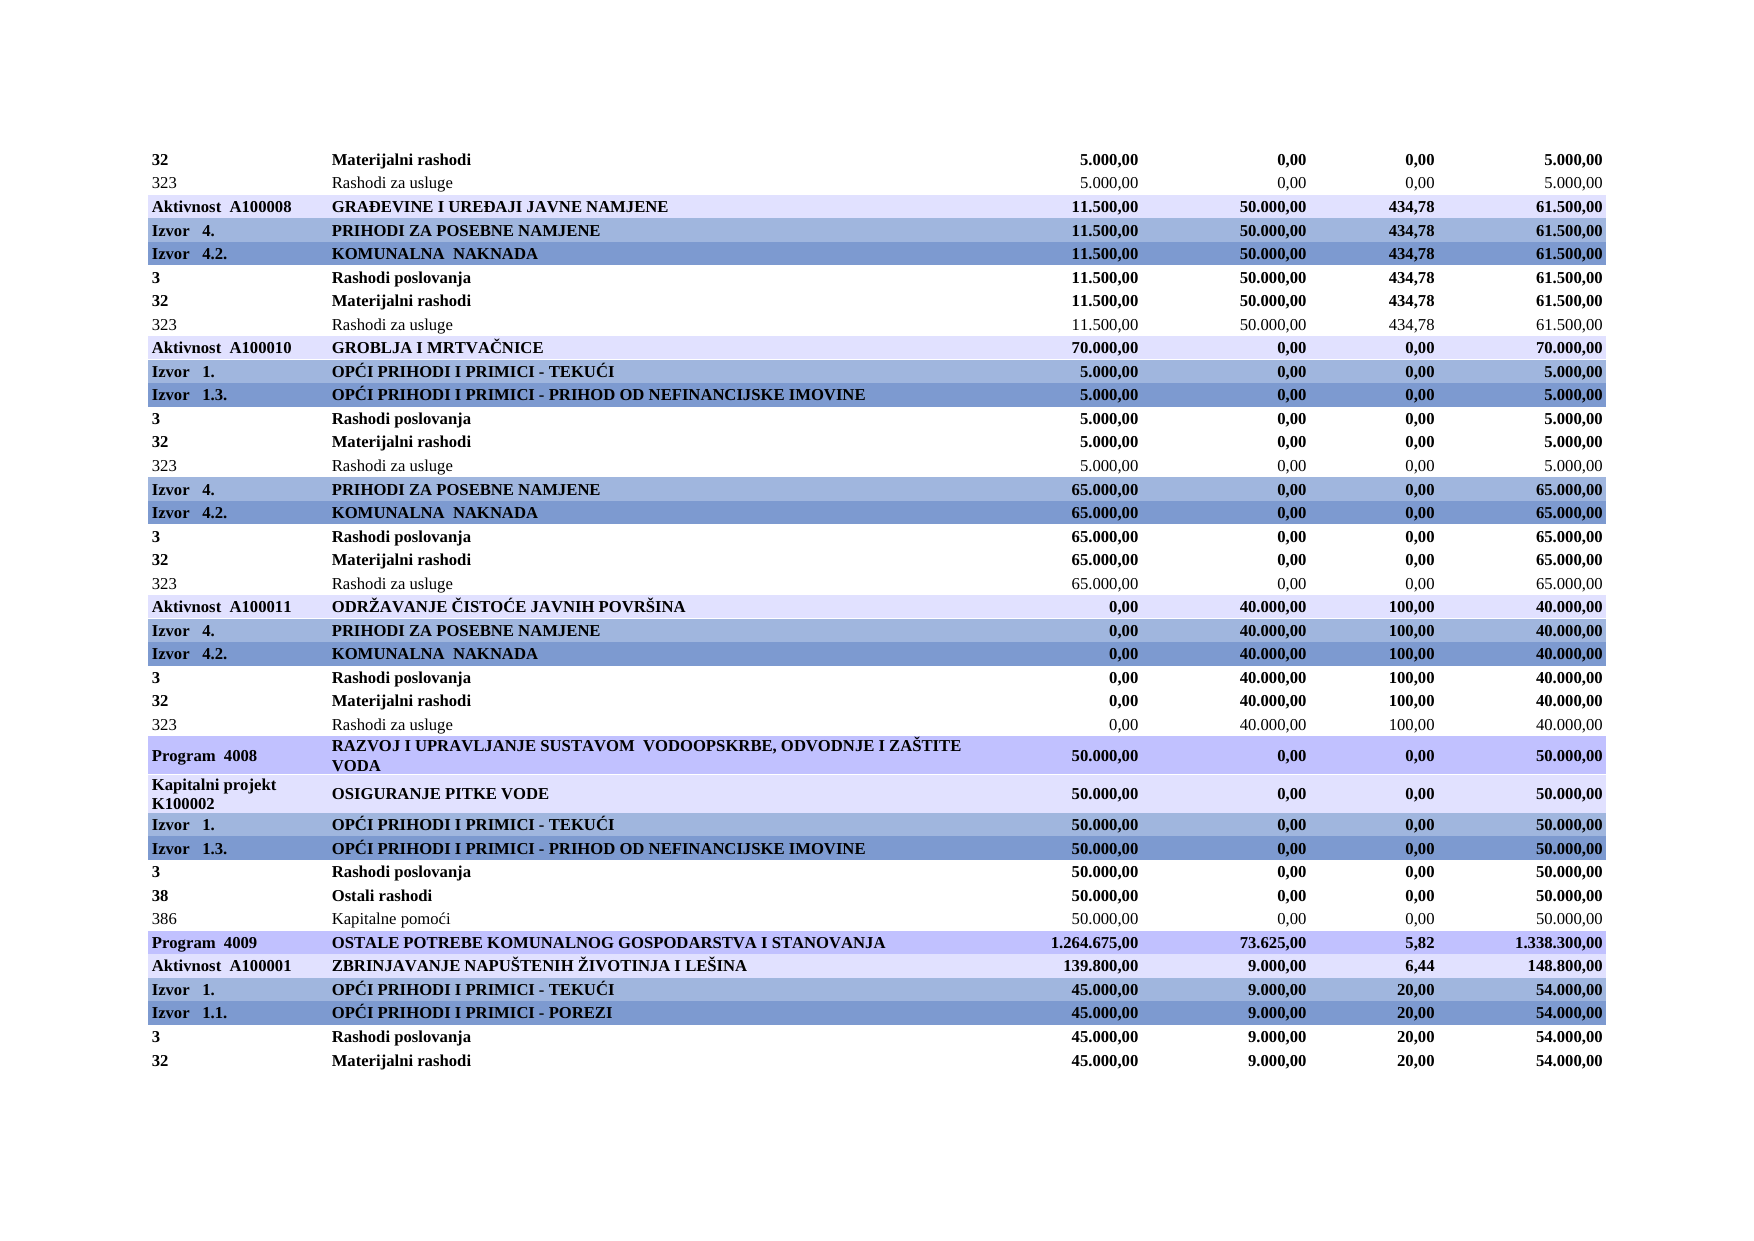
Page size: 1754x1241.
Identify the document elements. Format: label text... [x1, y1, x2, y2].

table_cell 65.000,00 [1438, 524, 1606, 548]
table_cell 50.000,00 [974, 884, 1142, 907]
table_cell 40.000,00 [1142, 642, 1310, 666]
table_cell 0,00 [1142, 171, 1310, 195]
table_cell OSIGURANJE PITKE VODE [328, 775, 974, 813]
table_cell 45.000,00 [974, 1048, 1142, 1072]
table_cell 0,00 [1142, 907, 1310, 931]
table_cell 61.500,00 [1438, 218, 1606, 242]
table_cell Program 4009 [148, 931, 328, 954]
table_cell 32 [148, 548, 328, 571]
table_cell 65.000,00 [974, 477, 1142, 501]
table_cell Materijalni rashodi [328, 1048, 974, 1072]
table_cell 5.000,00 [974, 407, 1142, 430]
table_cell Izvor 4. [148, 218, 328, 242]
table_cell 65.000,00 [974, 501, 1142, 524]
table_cell 0,00 [1310, 407, 1438, 430]
table_cell 100,00 [1310, 642, 1438, 666]
table_cell OPĆI PRIHODI I PRIMICI - PRIHOD OD NEFINANCIJSKE IMOVINE [328, 383, 974, 407]
table_cell 65.000,00 [974, 548, 1142, 571]
table_cell 0,00 [1310, 430, 1438, 454]
table_cell 54.000,00 [1438, 978, 1606, 1001]
table_cell 0,00 [1142, 407, 1310, 430]
table_cell 0,00 [1310, 477, 1438, 501]
table_cell 0,00 [1310, 336, 1438, 359]
table_cell 0,00 [974, 666, 1142, 689]
table_cell PRIHODI ZA POSEBNE NAMJENE [328, 477, 974, 501]
table_cell 61.500,00 [1438, 242, 1606, 265]
table_cell 50.000,00 [1438, 813, 1606, 836]
table_cell 0,00 [1310, 884, 1438, 907]
table_cell 38 [148, 884, 328, 907]
table_cell 434,78 [1310, 242, 1438, 265]
table_cell 434,78 [1310, 218, 1438, 242]
table_cell 434,78 [1310, 265, 1438, 289]
table_cell 50.000,00 [1142, 218, 1310, 242]
table_cell 0,00 [1142, 383, 1310, 407]
table_cell 1.338.300,00 [1438, 931, 1606, 954]
table_cell 32 [148, 1048, 328, 1072]
table_cell 0,00 [1142, 148, 1310, 171]
table_cell 20,00 [1310, 1048, 1438, 1072]
table_cell 9.000,00 [1142, 978, 1310, 1001]
table_cell 40.000,00 [1438, 595, 1606, 618]
table_cell Program 4008 [148, 736, 328, 774]
table_cell 50.000,00 [1438, 836, 1606, 860]
table_cell 434,78 [1310, 313, 1438, 336]
table_cell Materijalni rashodi [328, 148, 974, 171]
table_cell 100,00 [1310, 619, 1438, 642]
table_cell 73.625,00 [1142, 931, 1310, 954]
table_cell KOMUNALNA NAKNADA [328, 242, 974, 265]
table_cell 70.000,00 [1438, 336, 1606, 359]
table_cell Aktivnost A100001 [148, 954, 328, 978]
table_cell Ostali rashodi [328, 884, 974, 907]
table_cell 54.000,00 [1438, 1048, 1606, 1072]
table_cell 0,00 [1142, 860, 1310, 883]
table_cell 148.800,00 [1438, 954, 1606, 978]
table_cell 40.000,00 [1142, 689, 1310, 713]
table_cell 32 [148, 289, 328, 312]
table_cell GROBLJA I MRTVAČNICE [328, 336, 974, 359]
table_cell Rashodi poslovanja [328, 860, 974, 883]
table_cell 5.000,00 [1438, 360, 1606, 383]
table_cell Izvor 4.2. [148, 242, 328, 265]
table_cell 50.000,00 [1438, 884, 1606, 907]
table_cell OPĆI PRIHODI I PRIMICI - PRIHOD OD NEFINANCIJSKE IMOVINE [328, 836, 974, 860]
table_cell 5.000,00 [1438, 407, 1606, 430]
table_cell 0,00 [974, 619, 1142, 642]
table_cell Izvor 1.3. [148, 383, 328, 407]
table_cell 0,00 [1310, 171, 1438, 195]
table_cell 0,00 [1310, 524, 1438, 548]
table_cell 5.000,00 [974, 430, 1142, 454]
table_cell 100,00 [1310, 713, 1438, 736]
table_cell Rashodi za usluge [328, 171, 974, 195]
table_cell 50.000,00 [1438, 907, 1606, 931]
table_cell 5.000,00 [1438, 171, 1606, 195]
table_cell Rashodi za usluge [328, 713, 974, 736]
table_cell 40.000,00 [1142, 619, 1310, 642]
table_cell 3 [148, 524, 328, 548]
table_cell 5.000,00 [1438, 383, 1606, 407]
table_cell 50.000,00 [1142, 242, 1310, 265]
table_cell 0,00 [974, 642, 1142, 666]
table_cell 40.000,00 [1438, 713, 1606, 736]
table_cell Rashodi za usluge [328, 571, 974, 595]
table_cell 9.000,00 [1142, 954, 1310, 978]
table_cell 100,00 [1310, 595, 1438, 618]
table_cell 0,00 [1142, 430, 1310, 454]
table_cell 386 [148, 907, 328, 931]
table_cell 0,00 [1142, 836, 1310, 860]
table_cell 3 [148, 265, 328, 289]
table_cell 61.500,00 [1438, 313, 1606, 336]
table_cell 323 [148, 454, 328, 477]
table_cell 50.000,00 [1142, 265, 1310, 289]
table_cell 1.264.675,00 [974, 931, 1142, 954]
table_cell 40.000,00 [1142, 713, 1310, 736]
table_cell Izvor 4. [148, 619, 328, 642]
table_cell KOMUNALNA NAKNADA [328, 501, 974, 524]
table_cell 40.000,00 [1142, 595, 1310, 618]
table_cell 50.000,00 [974, 860, 1142, 883]
table_cell 9.000,00 [1142, 1025, 1310, 1048]
table_cell 50.000,00 [974, 907, 1142, 931]
table_cell 40.000,00 [1438, 666, 1606, 689]
table_cell 50.000,00 [1142, 313, 1310, 336]
table_cell 32 [148, 148, 328, 171]
table_cell Izvor 1.1. [148, 1001, 328, 1025]
table_cell 0,00 [1310, 148, 1438, 171]
table_cell Izvor 1. [148, 978, 328, 1001]
table_cell 3 [148, 666, 328, 689]
table_cell 0,00 [1310, 813, 1438, 836]
table_cell 50.000,00 [1142, 195, 1310, 218]
table_cell 50.000,00 [974, 736, 1142, 774]
table_cell 9.000,00 [1142, 1048, 1310, 1072]
table_cell 50.000,00 [974, 836, 1142, 860]
table_cell 3 [148, 860, 328, 883]
table_cell 0,00 [974, 713, 1142, 736]
table_cell Kapitalni projekt K100002 [148, 775, 328, 813]
table_cell 61.500,00 [1438, 289, 1606, 312]
table_cell Izvor 1.3. [148, 836, 328, 860]
table_cell 0,00 [1310, 860, 1438, 883]
table_cell Izvor 4.2. [148, 642, 328, 666]
table_cell Materijalni rashodi [328, 689, 974, 713]
table_cell 100,00 [1310, 689, 1438, 713]
table_cell 100,00 [1310, 666, 1438, 689]
table_cell 5.000,00 [1438, 430, 1606, 454]
table_cell 50.000,00 [1438, 775, 1606, 813]
table_cell Rashodi poslovanja [328, 666, 974, 689]
table_cell 11.500,00 [974, 289, 1142, 312]
table_cell Izvor 1. [148, 360, 328, 383]
table_cell 0,00 [1142, 360, 1310, 383]
table_cell Rashodi poslovanja [328, 265, 974, 289]
table_cell ZBRINJAVANJE NAPUŠTENIH ŽIVOTINJA I LEŠINA [328, 954, 974, 978]
table_cell PRIHODI ZA POSEBNE NAMJENE [328, 619, 974, 642]
table_cell 11.500,00 [974, 313, 1142, 336]
table_cell 0,00 [1142, 454, 1310, 477]
table_cell Izvor 4. [148, 477, 328, 501]
table_cell 0,00 [1142, 501, 1310, 524]
table_cell PRIHODI ZA POSEBNE NAMJENE [328, 218, 974, 242]
table_cell 323 [148, 713, 328, 736]
table_cell 0,00 [1142, 524, 1310, 548]
table_cell 0,00 [974, 595, 1142, 618]
table_cell 5.000,00 [974, 171, 1142, 195]
table_cell Izvor 1. [148, 813, 328, 836]
table_cell 139.800,00 [974, 954, 1142, 978]
table_cell 0,00 [1310, 571, 1438, 595]
table_cell Rashodi poslovanja [328, 407, 974, 430]
table_cell 20,00 [1310, 1025, 1438, 1048]
table_cell 45.000,00 [974, 978, 1142, 1001]
table_cell 61.500,00 [1438, 195, 1606, 218]
table_cell 54.000,00 [1438, 1025, 1606, 1048]
table_cell Izvor 4.2. [148, 501, 328, 524]
table_cell 5,82 [1310, 931, 1438, 954]
table_cell 32 [148, 689, 328, 713]
table_cell Rashodi za usluge [328, 313, 974, 336]
table_cell 0,00 [974, 689, 1142, 713]
table_cell 0,00 [1142, 813, 1310, 836]
table_cell 323 [148, 571, 328, 595]
table_cell 0,00 [1310, 736, 1438, 774]
table_cell Materijalni rashodi [328, 430, 974, 454]
table_cell OPĆI PRIHODI I PRIMICI - TEKUĆI [328, 978, 974, 1001]
table_cell 0,00 [1310, 548, 1438, 571]
table_cell 0,00 [1310, 383, 1438, 407]
table_cell Aktivnost A100011 [148, 595, 328, 618]
table_cell 0,00 [1142, 571, 1310, 595]
table_cell 5.000,00 [1438, 148, 1606, 171]
table_cell 6,44 [1310, 954, 1438, 978]
table_cell 45.000,00 [974, 1001, 1142, 1025]
table_cell 50.000,00 [1142, 289, 1310, 312]
table_cell 50.000,00 [974, 813, 1142, 836]
table_cell 3 [148, 1025, 328, 1048]
table_cell 5.000,00 [974, 148, 1142, 171]
table_cell 61.500,00 [1438, 265, 1606, 289]
table_cell 65.000,00 [1438, 571, 1606, 595]
table_cell 0,00 [1310, 454, 1438, 477]
table_cell 0,00 [1142, 884, 1310, 907]
table_cell Materijalni rashodi [328, 289, 974, 312]
table_cell 5.000,00 [974, 383, 1142, 407]
table_cell 11.500,00 [974, 265, 1142, 289]
table_cell 40.000,00 [1438, 689, 1606, 713]
table_cell Rashodi poslovanja [328, 1025, 974, 1048]
table_cell RAZVOJ I UPRAVLJANJE SUSTAVOM VODOOPSKRBE, ODVODNJE I ZAŠTITE VODA [328, 736, 974, 774]
table_cell ODRŽAVANJE ČISTOĆE JAVNIH POVRŠINA [328, 595, 974, 618]
table_cell 323 [148, 171, 328, 195]
table_cell 50.000,00 [974, 775, 1142, 813]
table_cell Materijalni rashodi [328, 548, 974, 571]
table_cell 0,00 [1310, 360, 1438, 383]
table_cell Kapitalne pomoći [328, 907, 974, 931]
table_cell 20,00 [1310, 1001, 1438, 1025]
table_cell 11.500,00 [974, 242, 1142, 265]
table_cell 40.000,00 [1438, 642, 1606, 666]
table_cell 0,00 [1310, 836, 1438, 860]
table_cell 45.000,00 [974, 1025, 1142, 1048]
table_cell 434,78 [1310, 195, 1438, 218]
table_cell KOMUNALNA NAKNADA [328, 642, 974, 666]
table_cell 0,00 [1142, 775, 1310, 813]
table_cell 0,00 [1310, 907, 1438, 931]
table_cell Rashodi za usluge [328, 454, 974, 477]
table_cell 5.000,00 [1438, 454, 1606, 477]
table_cell Rashodi poslovanja [328, 524, 974, 548]
table_cell 20,00 [1310, 978, 1438, 1001]
table_cell 40.000,00 [1142, 666, 1310, 689]
table_cell 32 [148, 430, 328, 454]
table_cell 9.000,00 [1142, 1001, 1310, 1025]
table_cell GRAĐEVINE I UREĐAJI JAVNE NAMJENE [328, 195, 974, 218]
table_cell 0,00 [1142, 548, 1310, 571]
table_cell 65.000,00 [1438, 477, 1606, 501]
table_cell 65.000,00 [974, 524, 1142, 548]
table_cell 65.000,00 [1438, 548, 1606, 571]
table_cell 0,00 [1142, 336, 1310, 359]
table_cell 11.500,00 [974, 195, 1142, 218]
table_cell Aktivnost A100010 [148, 336, 328, 359]
table_cell 0,00 [1142, 477, 1310, 501]
table_cell 65.000,00 [1438, 501, 1606, 524]
table_cell 5.000,00 [974, 454, 1142, 477]
table_cell 0,00 [1310, 501, 1438, 524]
table_cell 0,00 [1310, 775, 1438, 813]
table_cell 50.000,00 [1438, 860, 1606, 883]
table_cell 11.500,00 [974, 218, 1142, 242]
table_cell 5.000,00 [974, 360, 1142, 383]
table_cell 323 [148, 313, 328, 336]
table_cell 50.000,00 [1438, 736, 1606, 774]
table_cell OPĆI PRIHODI I PRIMICI - TEKUĆI [328, 360, 974, 383]
table_cell 40.000,00 [1438, 619, 1606, 642]
table_cell 65.000,00 [974, 571, 1142, 595]
table_cell 0,00 [1142, 736, 1310, 774]
table_cell OSTALE POTREBE KOMUNALNOG GOSPODARSTVA I STANOVANJA [328, 931, 974, 954]
table_cell OPĆI PRIHODI I PRIMICI - POREZI [328, 1001, 974, 1025]
table_cell 70.000,00 [974, 336, 1142, 359]
table_cell 434,78 [1310, 289, 1438, 312]
table_cell 3 [148, 407, 328, 430]
table_cell Aktivnost A100008 [148, 195, 328, 218]
table_cell 54.000,00 [1438, 1001, 1606, 1025]
table_cell OPĆI PRIHODI I PRIMICI - TEKUĆI [328, 813, 974, 836]
